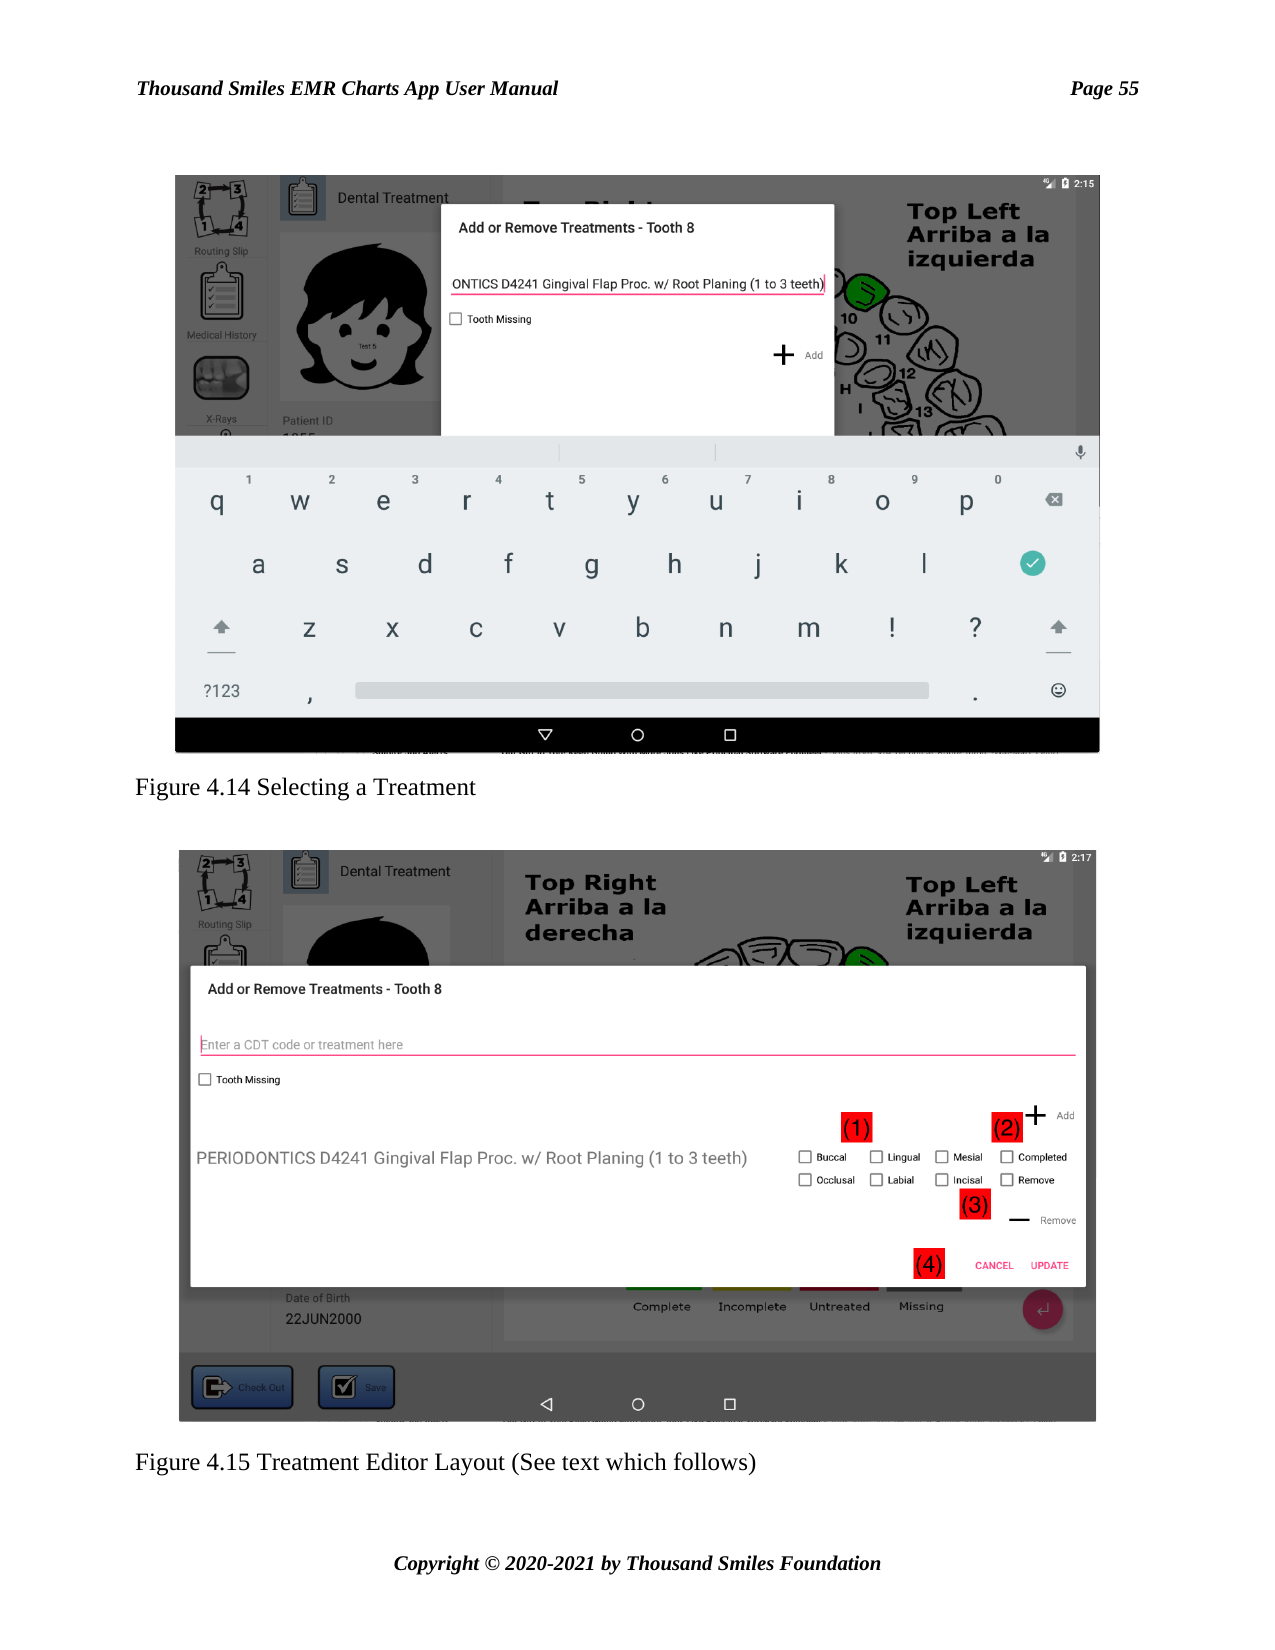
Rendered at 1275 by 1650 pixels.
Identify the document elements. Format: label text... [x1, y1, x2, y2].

text Figure 4.14 Selecting a Treatment [135, 775, 1140, 800]
picture [175, 175, 1100, 754]
picture [178, 850, 1097, 1422]
text Figure 4.15 Treatment Editor Layout (See text which follows) [135, 1450, 1140, 1475]
